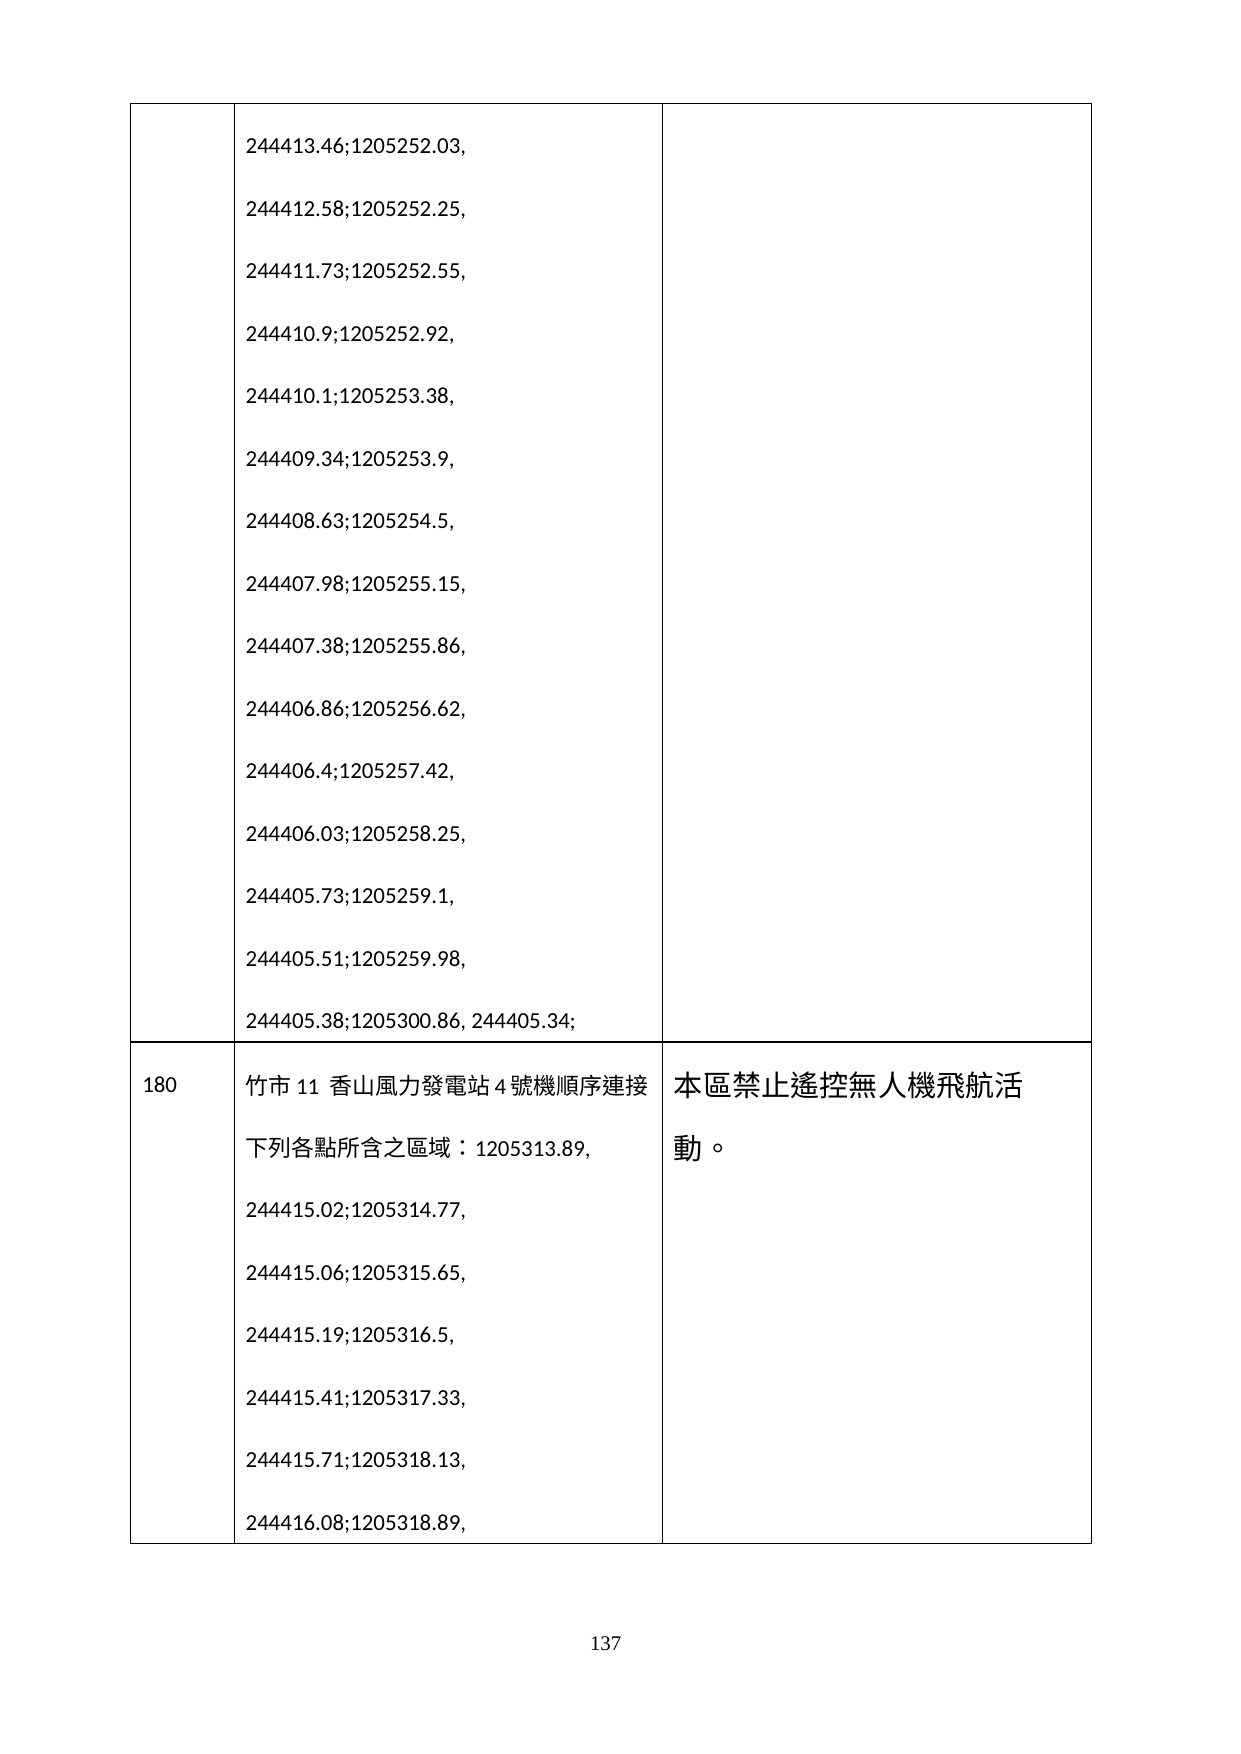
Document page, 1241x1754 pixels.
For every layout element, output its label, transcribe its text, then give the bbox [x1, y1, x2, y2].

table_cell 180 [131, 1043, 234, 1542]
table_cell [663, 104, 1091, 1041]
table_cell 244413.46;1205252.03, 244412.58;1205252.25, 244411.73;1205252.55, 244410.9;1205252.92, 244410.1;1205253.38, 244409.34;1205253.9, 244408.63;1205254.5, 244407.98;1205255.15, 244407.38;1205255.86, 244406.86;1205256.62, 244406.4;1205257.42, 244406.03;1205258.25, 244405.73;1205259.1, 244405.51;1205259.98, 244405.38;1205300.86, 244405.34; [235, 104, 662, 1041]
table_cell 本區禁止遙控無人機飛航活動。 [663, 1043, 1091, 1542]
table_cell 竹市11 香山風力發電站4號機順序連接下列各點所含之區域：1205313.89, 244415.02;1205314.77, 244415.06;1205315.65, 244415.19;1205316.5, 244415.41;1205317.33, 244415.71;1205318.13, 244416.08;1205318.89, [235, 1043, 662, 1542]
table_cell [131, 104, 234, 1041]
